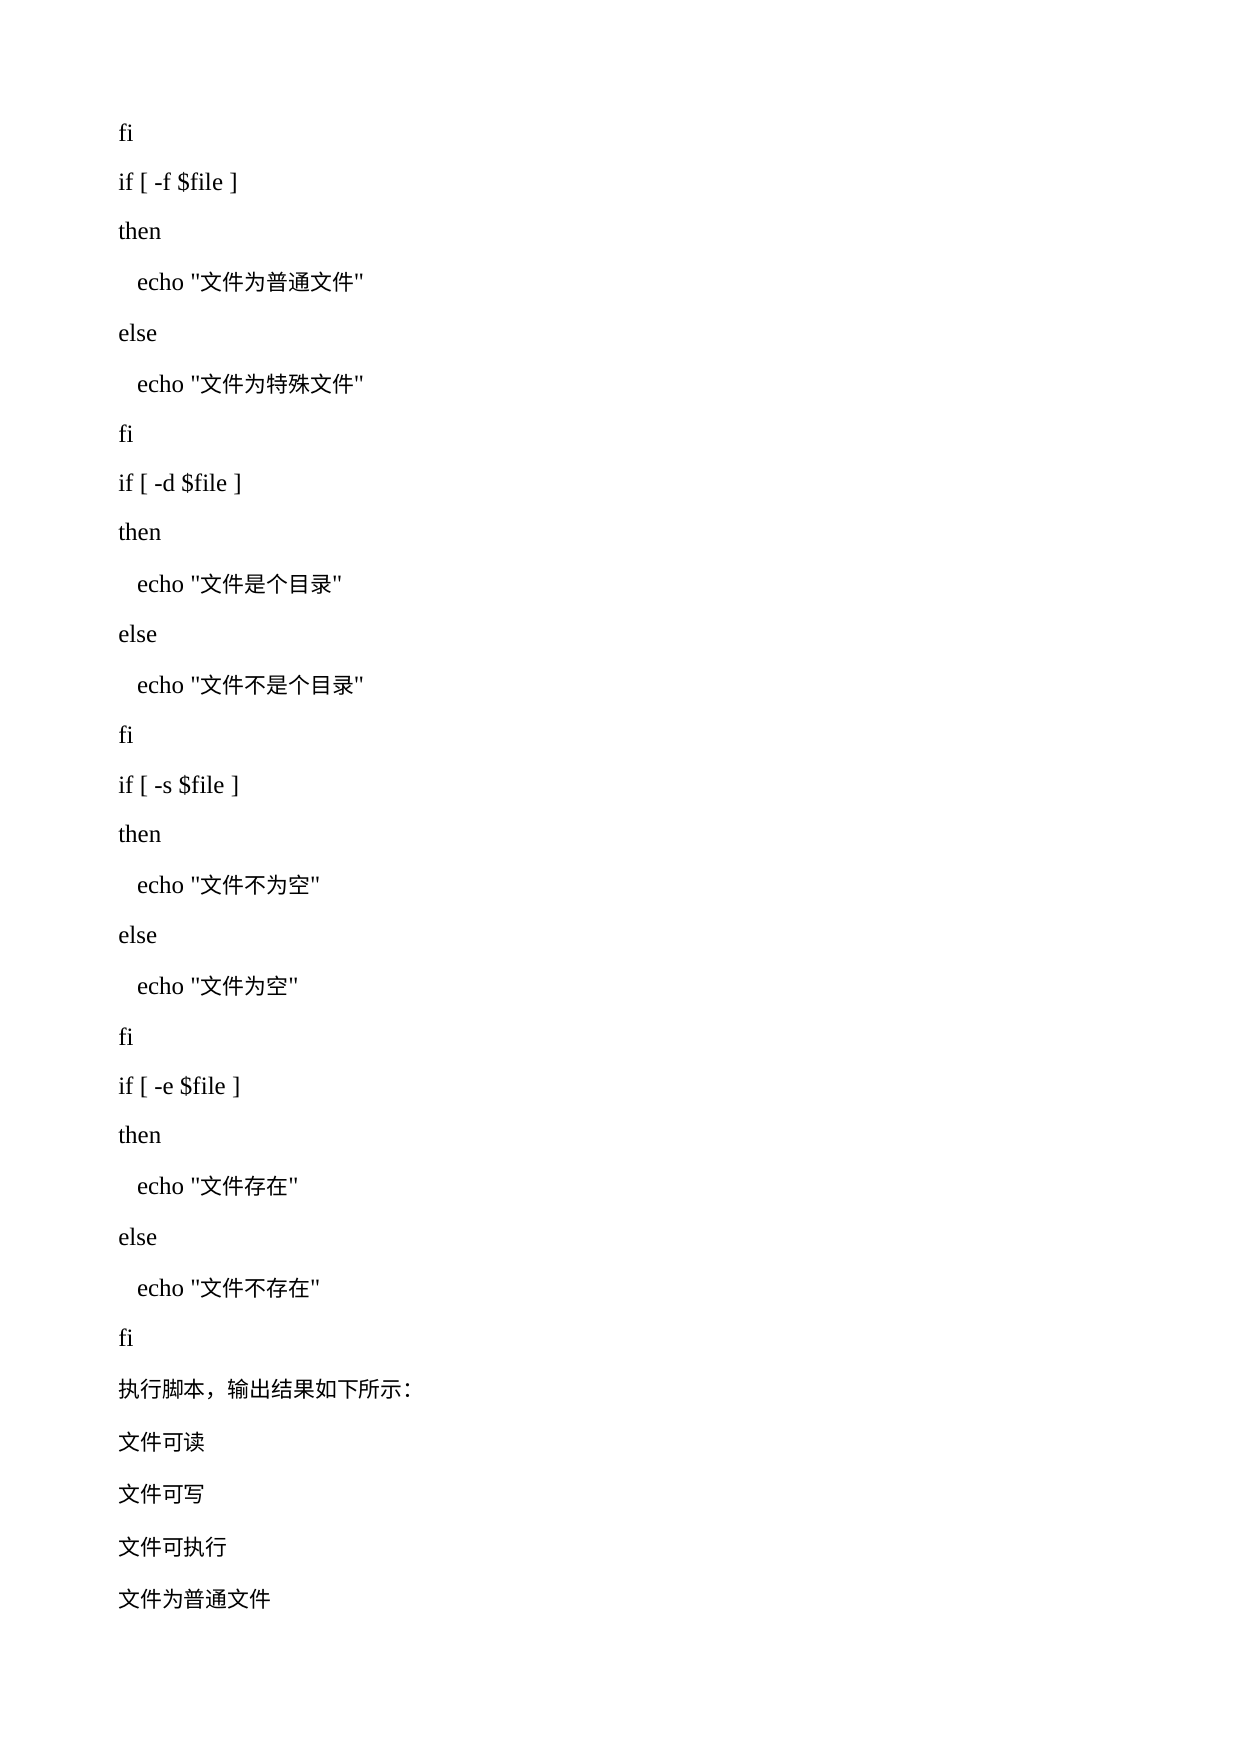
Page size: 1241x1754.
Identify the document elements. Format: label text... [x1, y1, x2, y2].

text then [118, 819, 1122, 847]
text echo "文件不是个目录" [118, 668, 1122, 700]
text then [118, 1120, 1122, 1149]
text echo "文件为空" [118, 969, 1122, 1001]
text fi [118, 419, 1122, 448]
text 文件可读 [118, 1425, 1122, 1456]
text then [118, 216, 1122, 245]
text echo "文件是个目录" [118, 567, 1122, 598]
text else [118, 318, 1122, 347]
text fi [118, 1323, 1122, 1352]
text 文件可执行 [118, 1530, 1122, 1561]
text else [118, 619, 1122, 648]
text fi [118, 1022, 1122, 1051]
text echo "文件存在" [118, 1169, 1122, 1201]
text if [ -d $file ] [118, 468, 1122, 497]
text else [118, 920, 1122, 949]
text 执行脚本，输出结果如下所示： [118, 1372, 1122, 1404]
text echo "文件不存在" [118, 1271, 1122, 1302]
text fi [118, 118, 1122, 147]
text else [118, 1222, 1122, 1250]
text then [118, 517, 1122, 546]
text if [ -s $file ] [118, 770, 1122, 798]
text echo "文件为特殊文件" [118, 367, 1122, 398]
text 文件为普通文件 [118, 1582, 1122, 1614]
text echo "文件为普通文件" [118, 265, 1122, 297]
text echo "文件不为空" [118, 868, 1122, 899]
text if [ -e $file ] [118, 1071, 1122, 1100]
text fi [118, 721, 1122, 749]
text if [ -f $file ] [118, 167, 1122, 196]
text 文件可写 [118, 1477, 1122, 1509]
